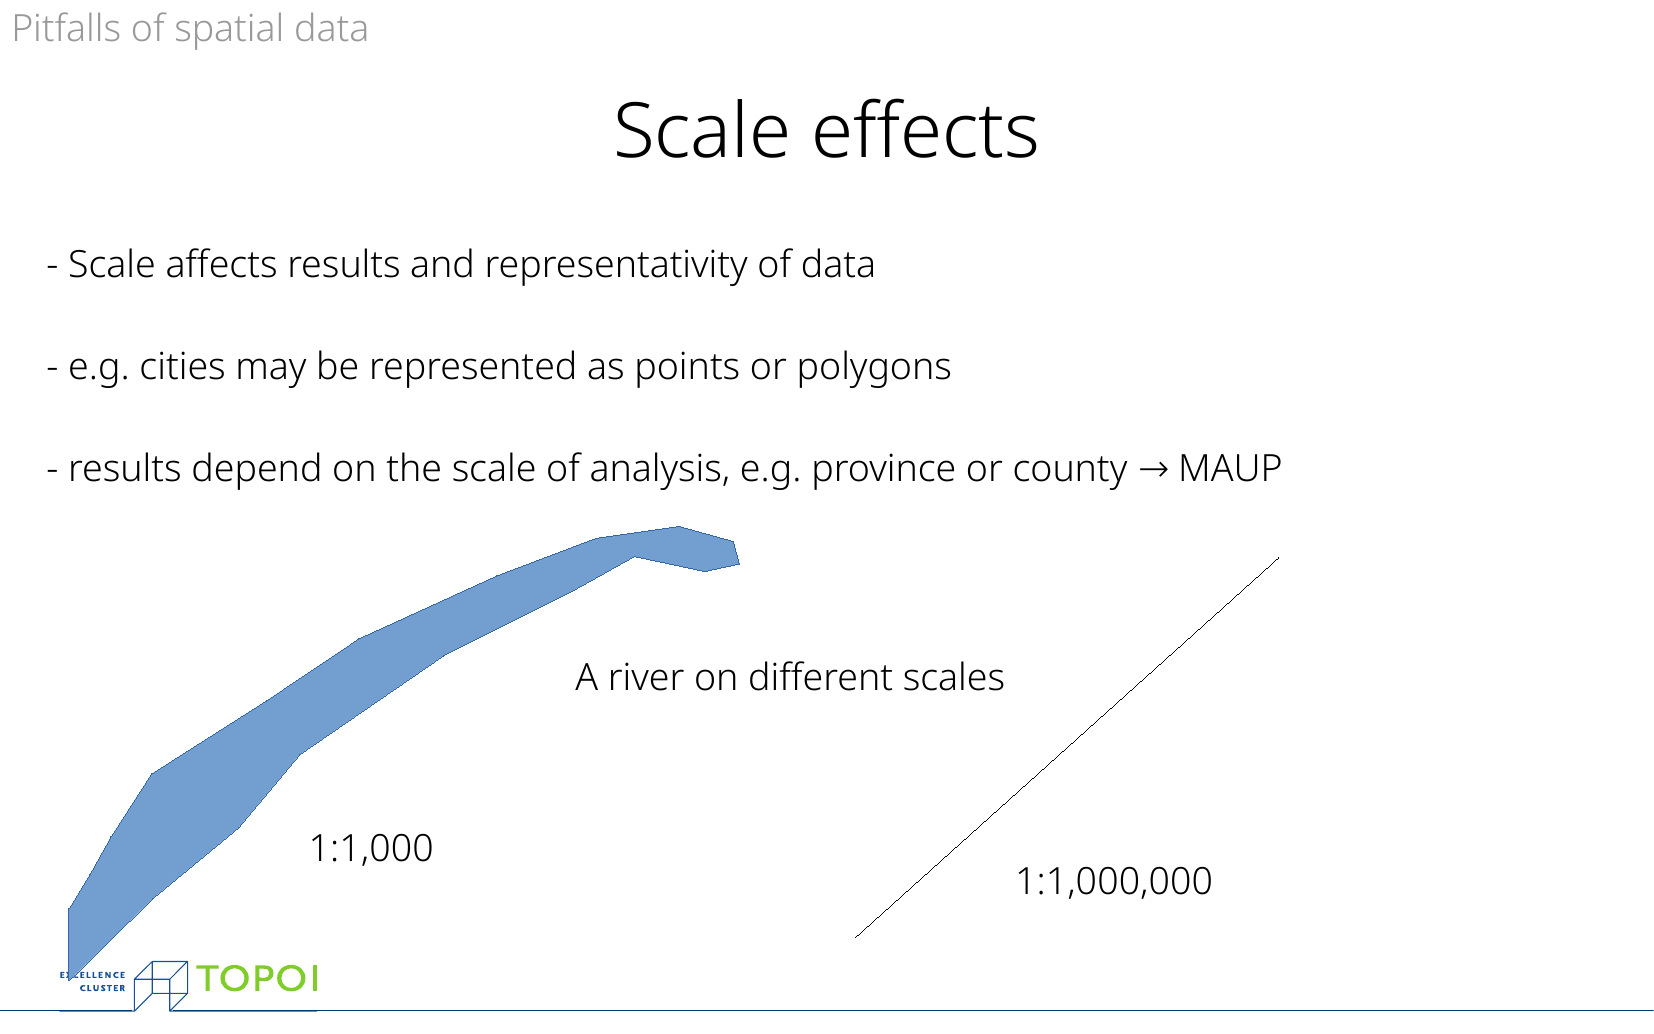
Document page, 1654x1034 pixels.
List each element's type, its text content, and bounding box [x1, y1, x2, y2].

text_box 1:1,000,000 [1000, 847, 1257, 914]
text_box - Scale affects results and representativity of data - e.g. cities may be represented as points or polygons - results depend on the scale of analysis, e.g. province or county → MAUP [31, 229, 1446, 502]
text_box Pitfalls of spatial data [0, 0, 432, 61]
text_box A river on different scales [550, 643, 1075, 710]
text_box 1:1,000 [293, 814, 468, 881]
text_box [68, 526, 740, 981]
title Scale effects [82, 41, 1571, 214]
